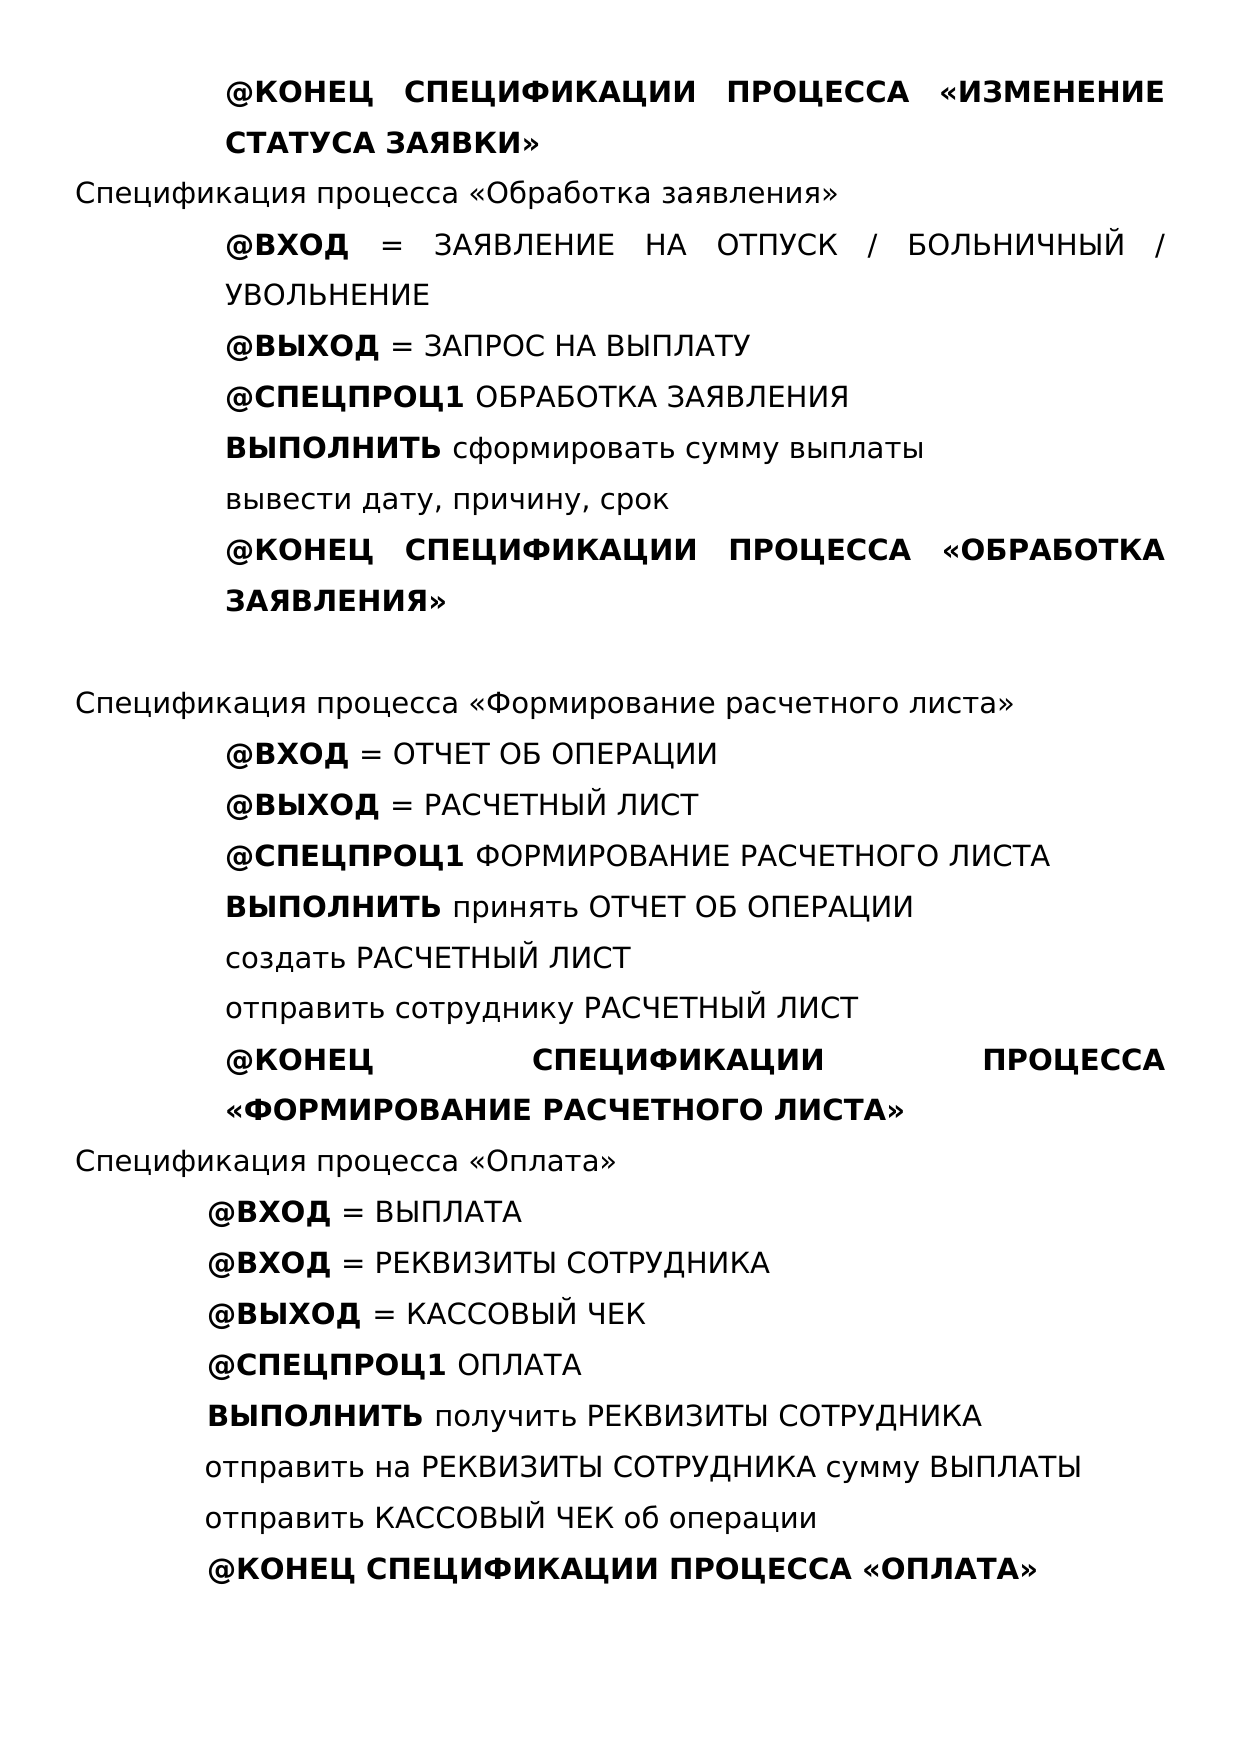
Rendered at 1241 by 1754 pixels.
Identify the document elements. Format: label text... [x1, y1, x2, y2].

list ВЫПОЛНИТЬ принять ОТЧЕТ ОБ ОПЕРАЦИИ [225, 890, 1165, 924]
list @ВХОД = ЗАЯВЛЕНИЕ НА ОТПУСК / БОЛЬНИЧНЫЙ / УВОЛЬНЕНИЕ [225, 228, 1165, 313]
list ВЫПОЛНИТЬ получить РЕКВИЗИТЫ СОТРУДНИКА [75, 1399, 1165, 1433]
list @СПЕЦПРОЦ1 ФОРМИРОВАНИЕ РАСЧЕТНОГО ЛИСТА [225, 839, 1165, 873]
list @КОНЕЦ СПЕЦИФИКАЦИИ ПРОЦЕССА «ОПЛАТА» [75, 1552, 1165, 1586]
list ВЫПОЛНИТЬ сформировать сумму выплаты [225, 432, 1165, 466]
list Спецификация процесса «Формирование расчетного листа» [75, 686, 1165, 720]
list отправить сотруднику РАСЧЕТНЫЙ ЛИСТ [225, 992, 1165, 1026]
list @ВХОД = РЕКВИЗИТЫ СОТРУДНИКА [75, 1247, 1165, 1281]
list @ВЫХОД = ЗАПРОС НА ВЫПЛАТУ [225, 330, 1165, 364]
list @СПЕЦПРОЦ1 ОПЛАТА [75, 1348, 1165, 1382]
list @ВХОД = ВЫПЛАТА [75, 1196, 1165, 1229]
list вывести дату, причину, срок [225, 482, 1165, 516]
list создать РАСЧЕТНЫЙ ЛИСТ [225, 941, 1165, 975]
list отправить КАССОВЫЙ ЧЕК об операции [75, 1501, 1165, 1535]
list Спецификация процесса «Оплата» [75, 1145, 1165, 1179]
list Спецификация процесса «Обработка заявления» [75, 177, 1165, 211]
list отправить на РЕКВИЗИТЫ СОТРУДНИКА сумму ВЫПЛАТЫ [75, 1450, 1165, 1484]
list @ВХОД = ОТЧЕТ ОБ ОПЕРАЦИИ [225, 737, 1165, 771]
list @КОНЕЦ СПЕЦИФИКАЦИИ ПРОЦЕССА «ОБРАБОТКА ЗАЯВЛЕНИЯ» [225, 533, 1165, 618]
list @КОНЕЦ СПЕЦИФИКАЦИИ ПРОЦЕССА «ФОРМИРОВАНИЕ РАСЧЕТНОГО ЛИСТА» [225, 1043, 1165, 1128]
list @СПЕЦПРОЦ1 ОБРАБОТКА ЗАЯВЛЕНИЯ [225, 381, 1165, 414]
list @КОНЕЦ СПЕЦИФИКАЦИИ ПРОЦЕССА «ИЗМЕНЕНИЕ СТАТУСА ЗАЯВКИ» [225, 75, 1165, 160]
list @ВЫХОД = РАСЧЕТНЫЙ ЛИСТ [225, 788, 1165, 822]
list @ВЫХОД = КАССОВЫЙ ЧЕК [75, 1297, 1165, 1331]
